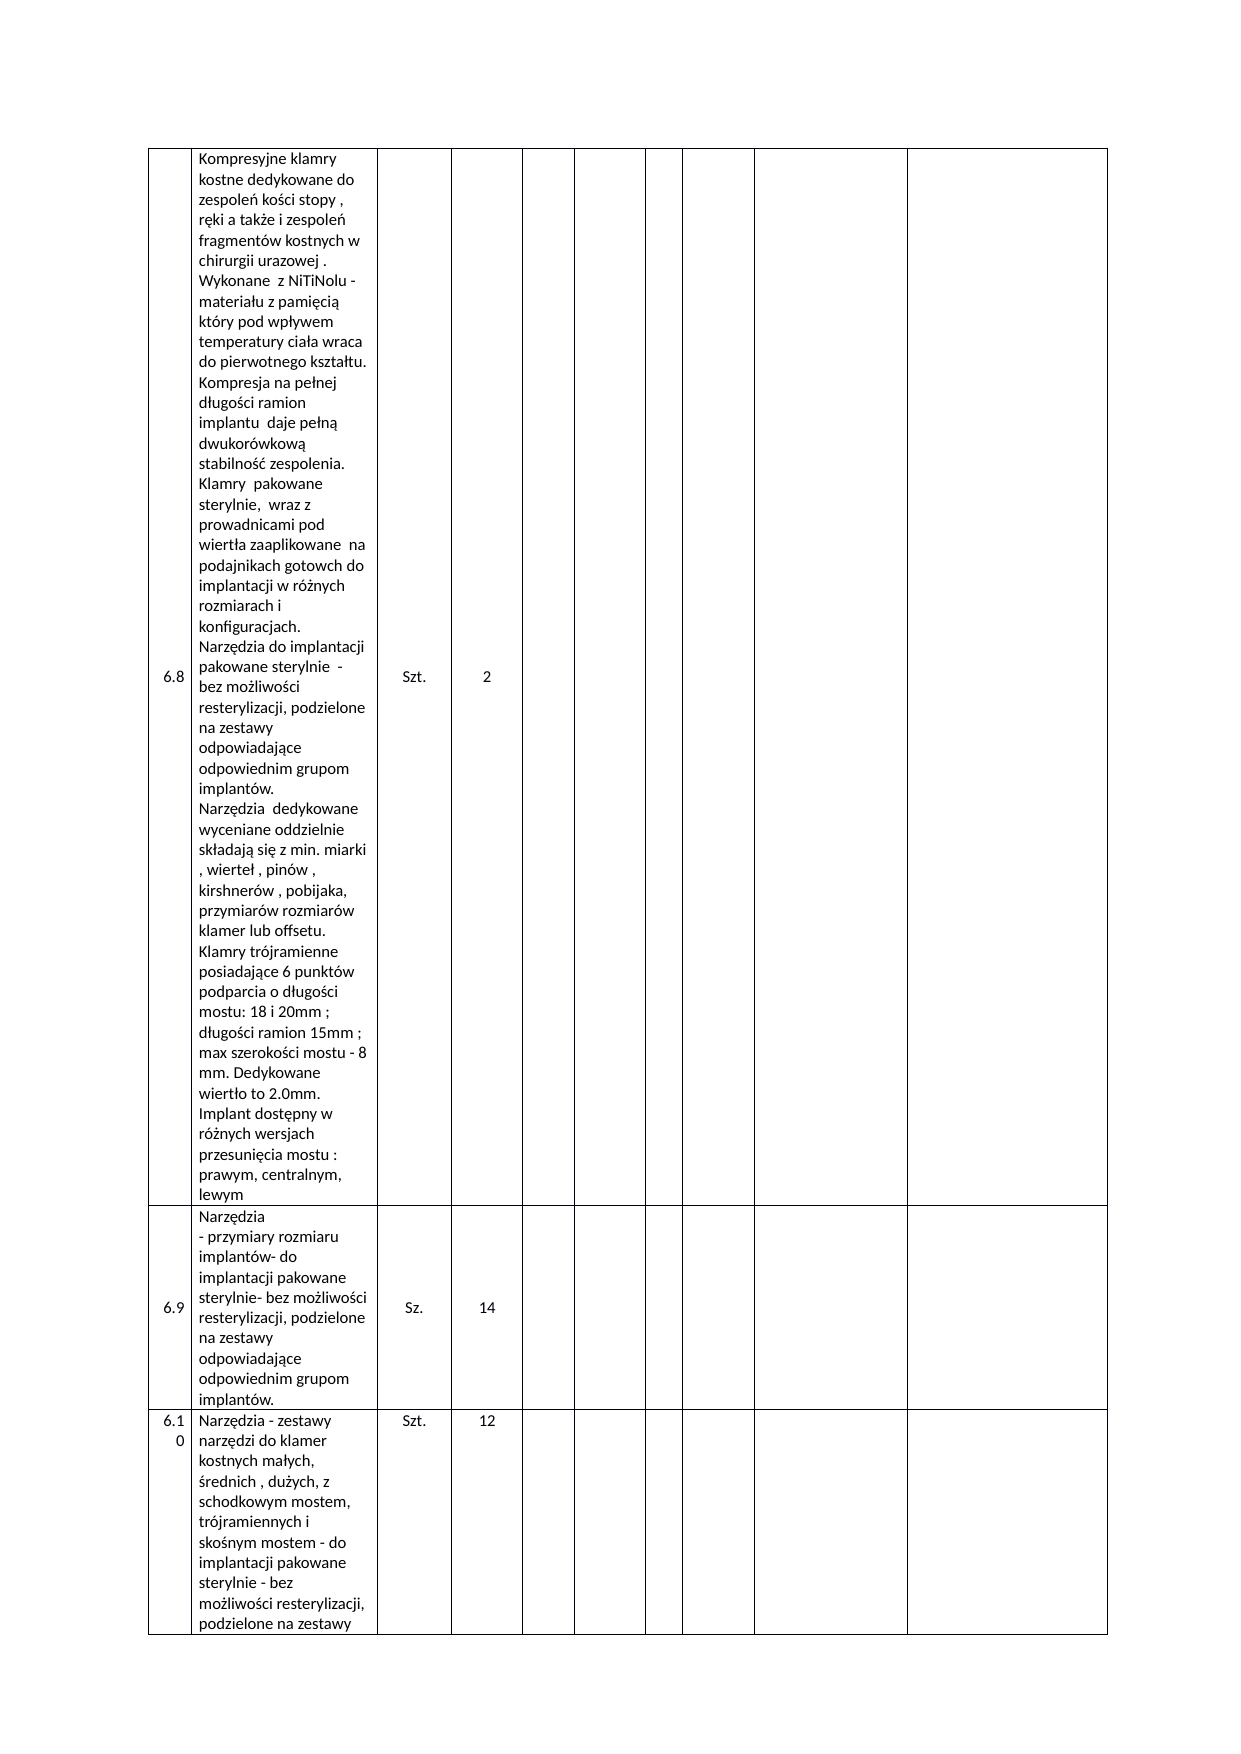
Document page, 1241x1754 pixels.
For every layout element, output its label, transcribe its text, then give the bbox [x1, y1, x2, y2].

table_cell 6.10 [149, 1410, 191, 1633]
table_cell [683, 149, 754, 1205]
table_cell [908, 149, 1107, 1205]
table_cell 2 [452, 149, 522, 1205]
table_cell 12 [452, 1410, 522, 1633]
table_cell [646, 149, 682, 1205]
table_cell [908, 1410, 1107, 1633]
table_cell [755, 1206, 907, 1409]
table_cell [755, 149, 907, 1205]
table_cell [646, 1206, 682, 1409]
table_cell Sz. [378, 1206, 451, 1409]
table_cell [755, 1410, 907, 1633]
table_cell Szt. [378, 149, 451, 1205]
table_cell [575, 149, 645, 1205]
table_cell [646, 1410, 682, 1633]
table_cell [523, 1206, 574, 1409]
table_cell Narzędzia - przymiary rozmiaru implantów- do implantacji pakowane sterylnie- bez możliwości resterylizacji, podzielone na zestawy odpowiadające odpowiednim grupom implantów. [192, 1206, 377, 1409]
table_cell Narzędzia - zestawy narzędzi do klamer kostnych małych, średnich , dużych, z schodkowym mostem, trójramiennych i skośnym mostem - do implantacji pakowane sterylnie - bez możliwości resterylizacji, podzielone na zestawy [192, 1410, 377, 1633]
table_cell Szt. [378, 1410, 451, 1633]
table_cell [575, 1206, 645, 1409]
table_cell 14 [452, 1206, 522, 1409]
table_cell Kompresyjne klamry kostne dedykowane do zespoleń kości stopy , ręki a także i zespoleń fragmentów kostnych w chirurgii urazowej . Wykonane z NiTiNolu - materiału z pamięcią który pod wpływem temperatury ciała wraca do pierwotnego kształtu. Kompresja na pełnej długości ramion implantu daje pełną dwukorówkową stabilność zespolenia. Klamry pakowane sterylnie, wraz z prowadnicami pod wiertła zaaplikowane na podajnikach gotowch do implantacji w różnych rozmiarach i konfiguracjach. Narzędzia do implantacji pakowane sterylnie - bez możliwości resterylizacji, podzielone na zestawy odpowiadające odpowiednim grupom implantów. Narzędzia dedykowane wyceniane oddzielnie składają się z min. miarki , wierteł , pinów , kirshnerów , pobijaka, przymiarów rozmiarów klamer lub offsetu. Klamry trójramienne posiadające 6 punktów podparcia o długości mostu: 18 i 20mm ; długości ramion 15mm ; max szerokości mostu - 8 mm. Dedykowane wiertło to 2.0mm. Implant dostępny w różnych wersjach przesunięcia mostu : prawym, centralnym, lewym [192, 149, 377, 1205]
table_cell [523, 1410, 574, 1633]
table_cell [575, 1410, 645, 1633]
table_cell [683, 1206, 754, 1409]
table_cell 6.9 [149, 1206, 191, 1409]
table_cell [908, 1206, 1107, 1409]
table_cell [523, 149, 574, 1205]
table_cell 6.8 [149, 149, 191, 1205]
table_cell [683, 1410, 754, 1633]
